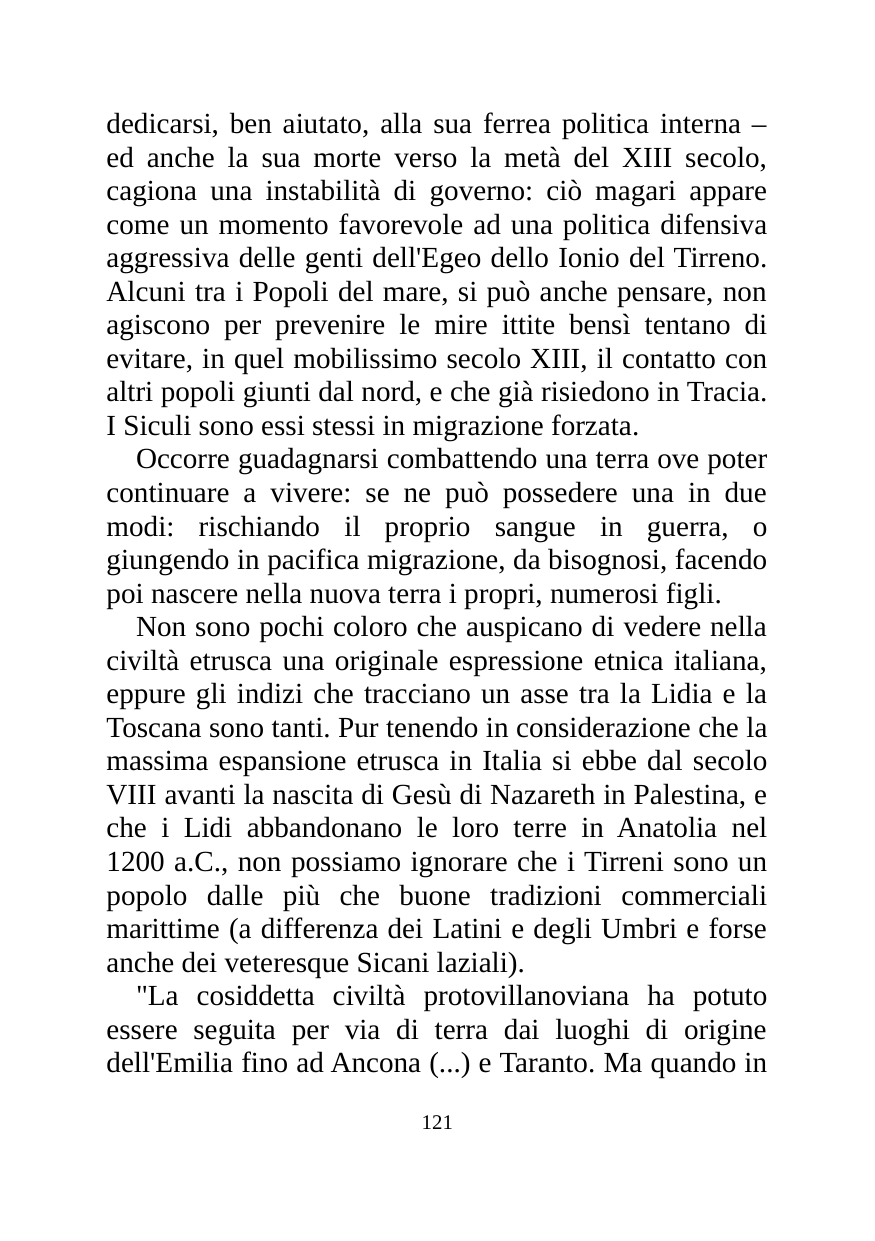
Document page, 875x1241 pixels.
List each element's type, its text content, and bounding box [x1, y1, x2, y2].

text Occorre guadagnarsi combattendo una terra ove poter continuare a vivere: se ne può possedere una in due modi: rischiando il proprio sangue in guerra, o giungendo in pacifica migrazione, da bisognosi, facendo poi nascere nella nuova terra i propri, numerosi figli. [106, 442, 768, 609]
text "La cosiddetta civiltà protovillanoviana ha potuto essere seguita per via di terra dai luoghi di origine dell'Emilia fino ad Ancona (...) e Taranto. Ma quando in [106, 978, 768, 1079]
text Non sono pochi coloro che auspicano di vedere nella civiltà etrusca una originale espressione etnica italiana, eppure gli indizi che tracciano un asse tra la Lidia e la Toscana sono tanti. Pur tenendo in considerazione che la massima espansione etrusca in Italia si ebbe dal secolo VIII avanti la nascita di Gesù di Nazareth in Palestina, e che i Lidi abbandonano le loro terre in Anatolia nel 1200 a.C., non possiamo ignorare che i Tirreni sono un popolo dalle più che buone tradizioni commerciali marittime (a differenza dei Latini e degli Umbri e forse anche dei veteresque Sicani laziali). [106, 609, 768, 978]
text dedicarsi, ben aiutato, alla sua ferrea politica interna – ed anche la sua morte verso la metà del XIII secolo, cagiona una instabilità di governo: ciò magari appare come un momento favorevole ad una politica difensiva aggressiva delle genti dell'Egeo dello Ionio del Tirreno. Alcuni tra i Popoli del mare, si può anche pensare, non agiscono per prevenire le mire ittite bensì tentano di evitare, in quel mobilissimo secolo XIII, il contatto con altri popoli giunti dal nord, e che già risiedono in Tracia. I Siculi sono essi stessi in migrazione forzata. [106, 106, 768, 442]
